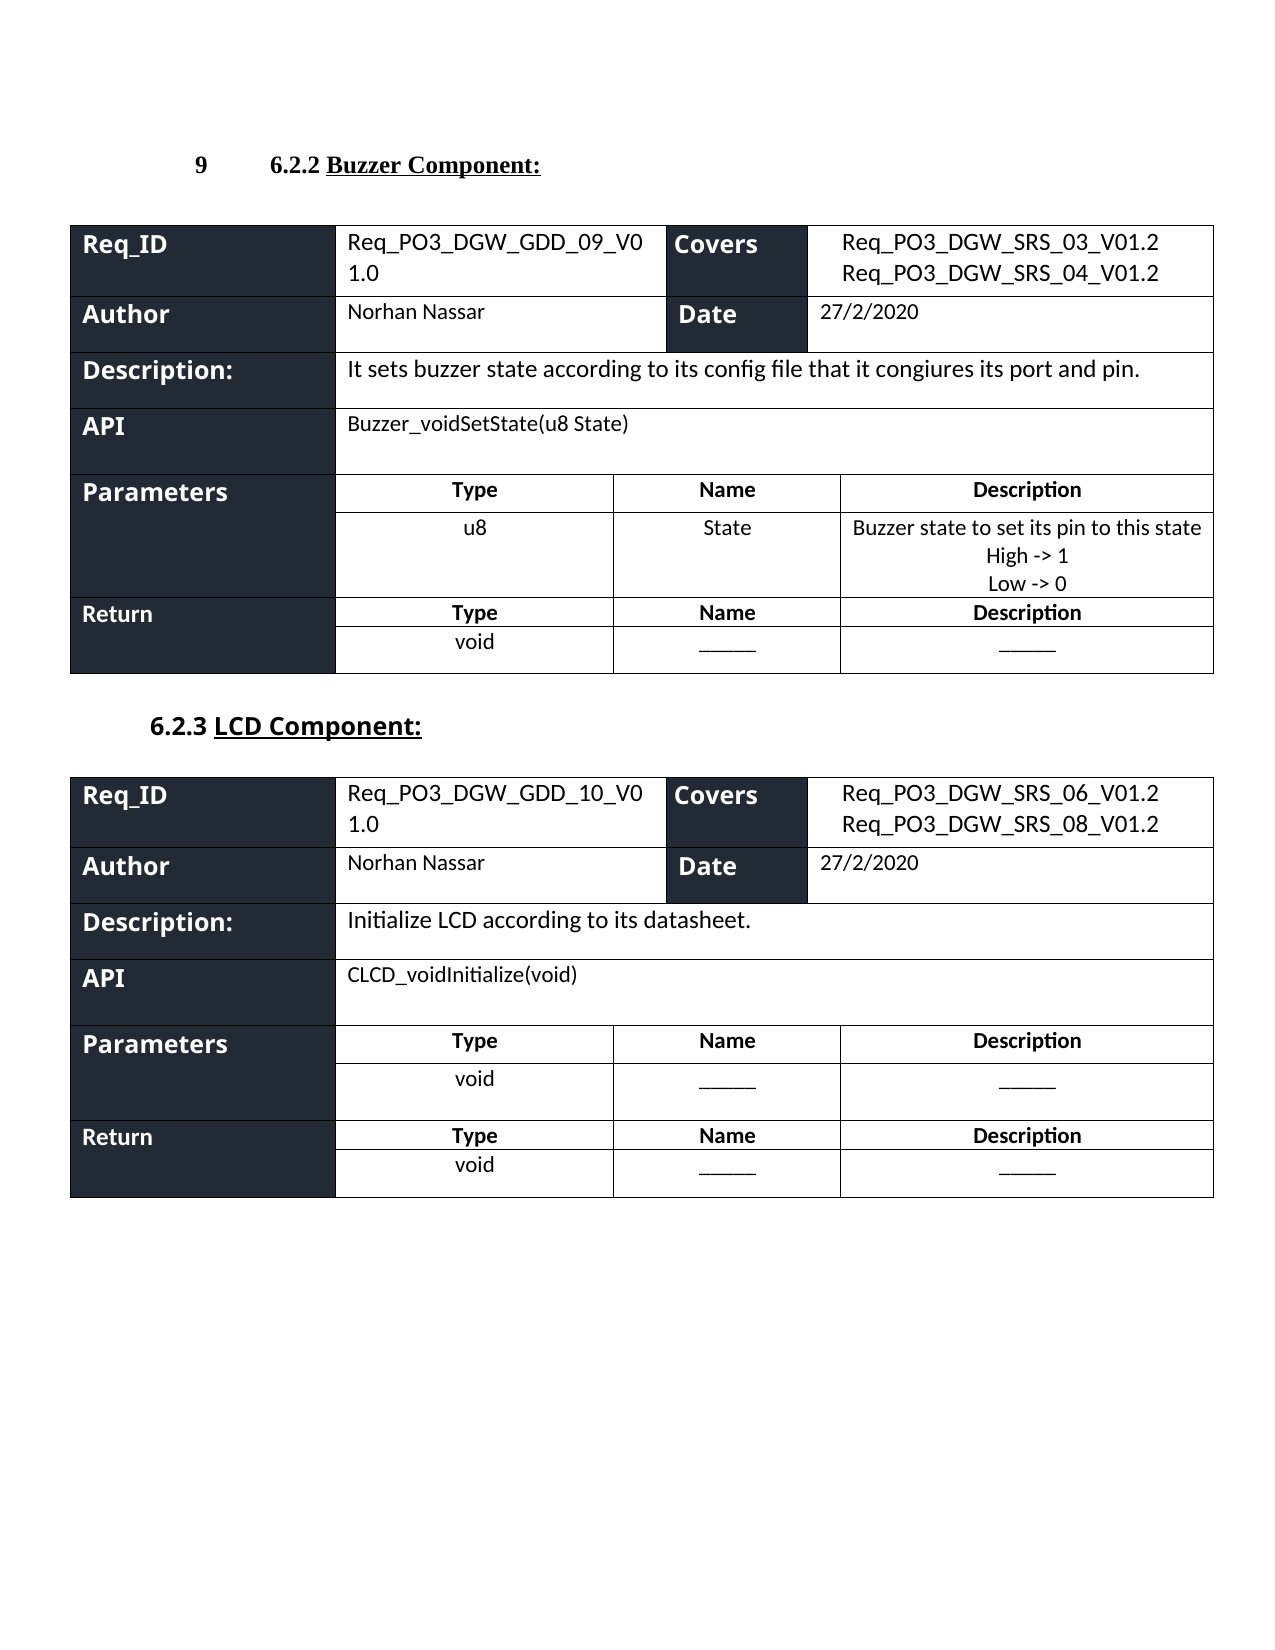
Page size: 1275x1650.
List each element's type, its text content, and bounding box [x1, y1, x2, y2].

table_cell CLCD_voidInitialize(void) [336, 960, 1213, 1025]
table_cell Description [841, 475, 1213, 512]
table_cell void [336, 1064, 613, 1120]
table_cell Type [336, 1026, 613, 1063]
table_cell _____ [614, 1150, 840, 1197]
table_cell Date [667, 297, 807, 352]
text 6.2.3 LCD Component: [150, 708, 1125, 742]
table_cell State [614, 513, 840, 597]
table_cell Description [841, 1026, 1213, 1063]
table_cell It sets buzzer state according to its config file that it congiures its port and pin. [336, 353, 1213, 408]
table_cell Description [841, 598, 1213, 626]
table_cell Description [841, 1121, 1213, 1149]
table_header Req_PO3_DGW_GDD_10_V01.0 [336, 778, 666, 847]
table_cell u8 [336, 513, 613, 597]
table_cell Buzzer state to set its pin to this state High -> 1 Low -> 0 [841, 513, 1213, 597]
table_cell Buzzer_voidSetState(u8 State) [336, 409, 1213, 474]
table_cell Parameters [71, 1026, 335, 1120]
table_cell Initialize LCD according to its datasheet. [336, 904, 1213, 959]
table_header Req_PO3_DGW_GDD_09_V01.0 [336, 226, 666, 296]
table_cell API [71, 409, 335, 474]
table_cell 27/2/2020 [808, 297, 1213, 352]
table_header Req_PO3_DGW_SRS_03_V01.2 Req_PO3_DGW_SRS_04_V01.2 [841, 226, 1213, 296]
table_cell _____ [614, 1064, 840, 1120]
table_cell API [71, 960, 335, 1025]
table_header Req_PO3_DGW_SRS_06_V01.2 Req_PO3_DGW_SRS_08_V01.2 [841, 778, 1213, 847]
table_cell Name [614, 1026, 840, 1063]
table_cell Type [336, 598, 613, 626]
table_cell Name [614, 1121, 840, 1149]
table_cell _____ [841, 1064, 1213, 1120]
table_cell Type [336, 475, 613, 512]
table_cell _____ [841, 1150, 1213, 1197]
table_cell Name [614, 475, 840, 512]
table_cell Type [336, 1121, 613, 1149]
table_cell Author [71, 848, 335, 903]
table_cell Description: [71, 353, 335, 408]
table_cell 27/2/2020 [808, 848, 1213, 903]
table_header [808, 778, 841, 847]
table_cell Description: [71, 904, 335, 959]
table_cell void [336, 1150, 613, 1197]
table_header [808, 226, 841, 296]
table_cell _____ [841, 627, 1213, 673]
table_cell void [336, 627, 613, 673]
table_cell Name [614, 598, 840, 626]
table_cell Date [667, 848, 807, 903]
table_cell Return [71, 598, 335, 673]
table_cell Norhan Nassar [336, 297, 666, 352]
table_cell Norhan Nassar [336, 848, 666, 903]
table_header Covers [667, 226, 807, 296]
table_header Req_ID [71, 226, 335, 296]
table_cell Author [71, 297, 335, 352]
subtitle 6.2.2 Buzzer Component: [195, 150, 1125, 179]
table_header Req_ID [71, 778, 335, 847]
table_cell Return [71, 1121, 335, 1197]
table_cell Parameters [71, 475, 335, 597]
table_header Covers [667, 778, 807, 847]
table_cell _____ [614, 627, 840, 673]
